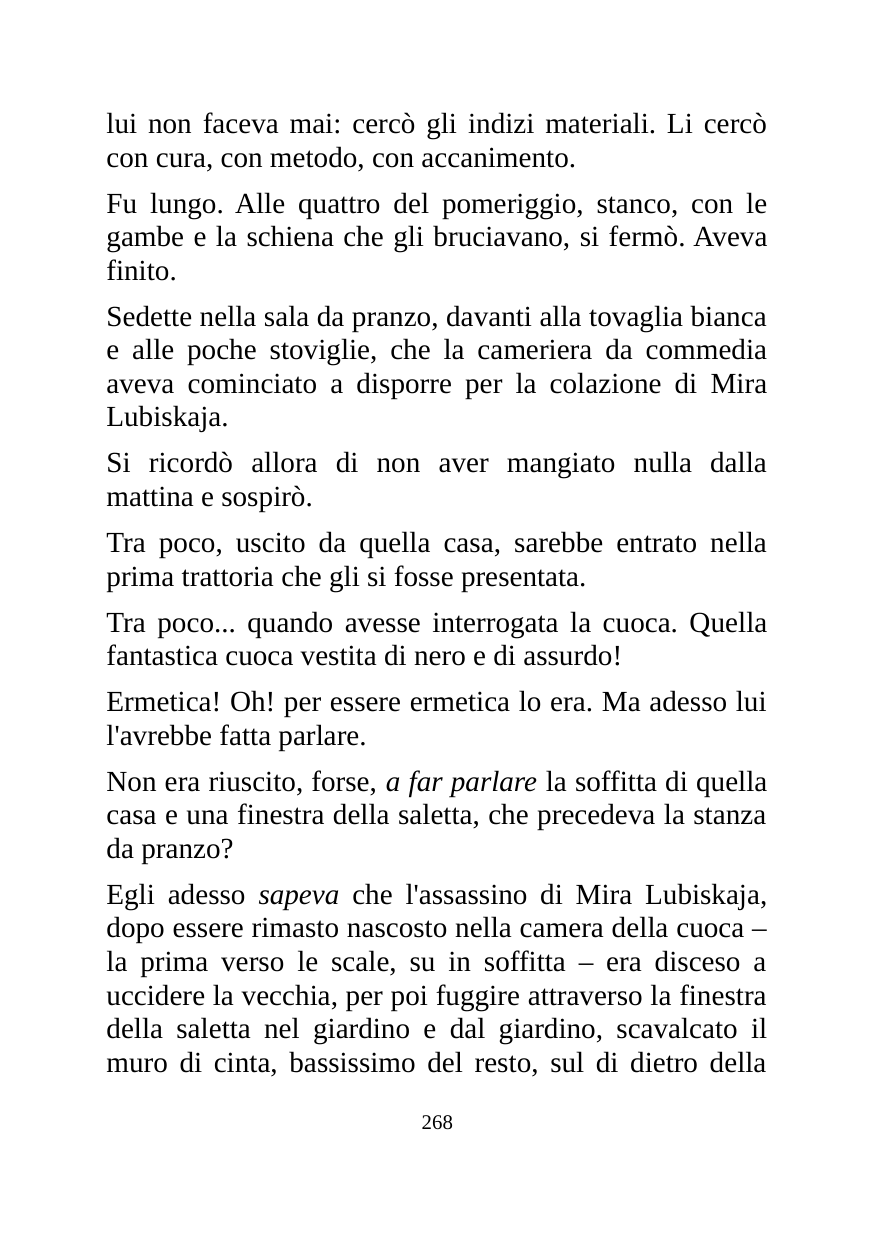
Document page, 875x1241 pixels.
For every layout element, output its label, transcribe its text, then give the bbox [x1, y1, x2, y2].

text Fu lungo. Alle quattro del pomeriggio, stanco, con le gambe e la schiena che gli bruciavano, si fermò. Aveva finito. [106, 186, 768, 286]
text Sedette nella sala da pranzo, davanti alla tovaglia bianca e alle poche stoviglie, che la cameriera da commedia aveva cominciato a disporre per la colazione di Mira Lubiskaja. [106, 299, 768, 433]
text Tra poco, uscito da quella casa, sarebbe entrato nella prima trattoria che gli si fosse presentata. [106, 525, 768, 592]
text Non era riuscito, forse, a far parlare la soffitta di quella casa e una finestra della saletta, che precedeva la stanza da pranzo? [106, 764, 768, 864]
text Ermetica! Oh! per essere ermetica lo era. Ma adesso lui l'avrebbe fatta parlare. [106, 684, 768, 751]
text lui non faceva mai: cercò gli indizi materiali. Li cercò con cura, con metodo, con accanimento. [106, 106, 768, 173]
text Egli adesso sapeva che l'assassino di Mira Lubiskaja, dopo essere rimasto nascosto nella camera della cuoca – la prima verso le scale, su in soffitta – era disceso a uccidere la vecchia, per poi fuggire attraverso la finestra della saletta nel giardino e dal giardino, scavalcato il muro di cinta, bassissimo del resto, sul di dietro della [106, 877, 768, 1078]
text Tra poco... quando avesse interrogata la cuoca. Quella fantastica cuoca vestita di nero e di assurdo! [106, 605, 768, 672]
text Si ricordò allora di non aver mangiato nulla dalla mattina e sospirò. [106, 446, 768, 513]
